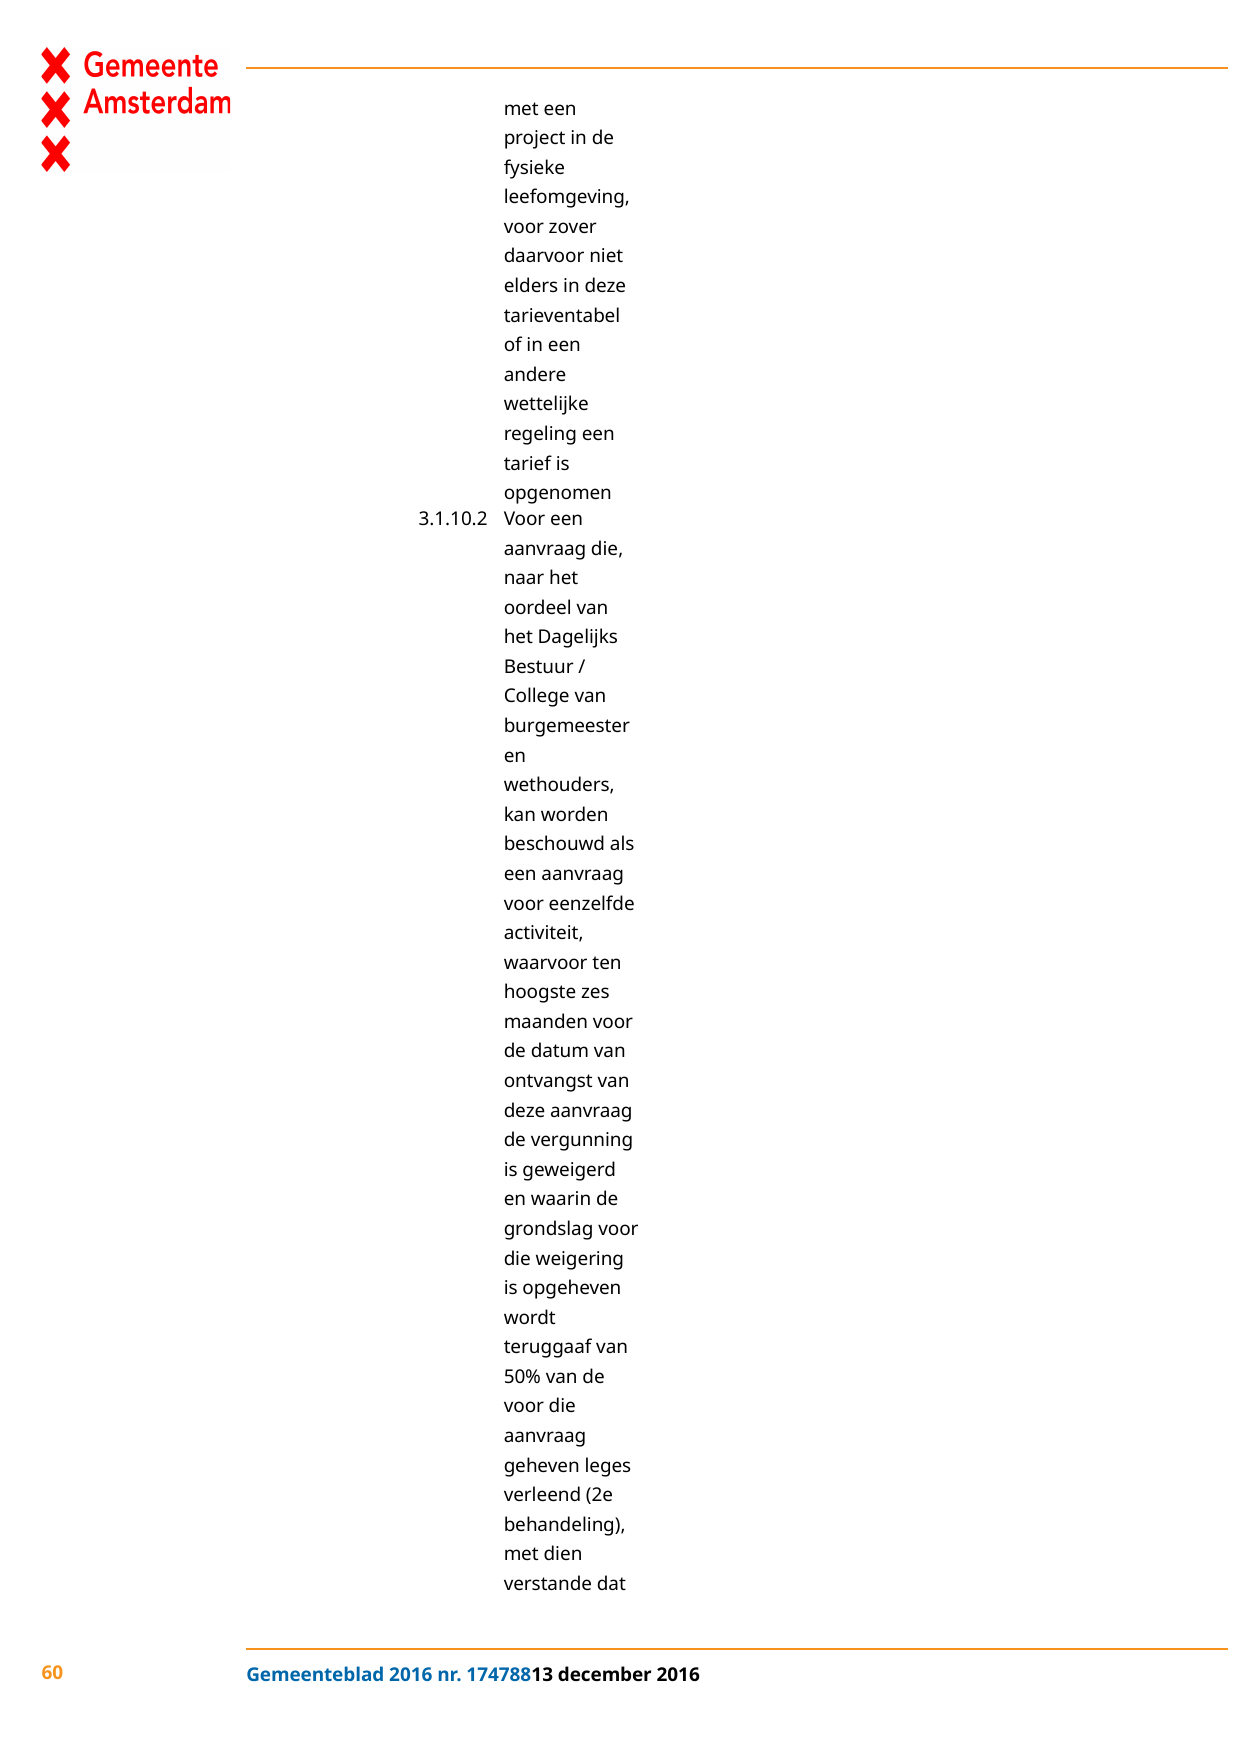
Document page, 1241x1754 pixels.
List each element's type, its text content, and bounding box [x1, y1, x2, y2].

table_cell [418, 95, 503, 505]
table_cell [333, 95, 418, 505]
table_cell [1066, 95, 1152, 505]
table_cell met een project in de fysieke leefomgeving, voor zover daarvoor niet elders in deze tarieventabel of in een andere wettelijke regeling een tarief is opgenomen [504, 95, 641, 505]
table_cell Voor een aanvraag die, naar het oordeel van het Dagelijks Bestuur / College van burgemeester en wethouders, kan worden beschouwd als een aanvraag voor eenzelfde activiteit, waarvoor ten hoogste zes maanden voor de datum van ontvangst van deze aanvraag de vergunning is geweigerd en waarin de grondslag voor die weigering is opgeheven wordt teruggaaf van 50% van de voor die aanvraag geheven leges verleend (2e behandeling), met dien verstande dat [504, 505, 641, 1596]
table_cell [811, 95, 896, 505]
table_cell 3.1.10.2 [418, 505, 503, 1596]
table_cell [896, 95, 981, 505]
table_cell [981, 95, 1066, 505]
table_cell [333, 505, 418, 1596]
table_cell [726, 505, 811, 1596]
table_cell [248, 95, 333, 505]
picture [41, 47, 231, 172]
table_cell [981, 505, 1066, 1596]
table_cell [811, 505, 896, 1596]
table_cell [641, 95, 726, 505]
table_cell [726, 95, 811, 505]
table_cell [896, 505, 981, 1596]
table_cell [248, 505, 333, 1596]
table_cell [1066, 505, 1152, 1596]
table_cell [641, 505, 726, 1596]
